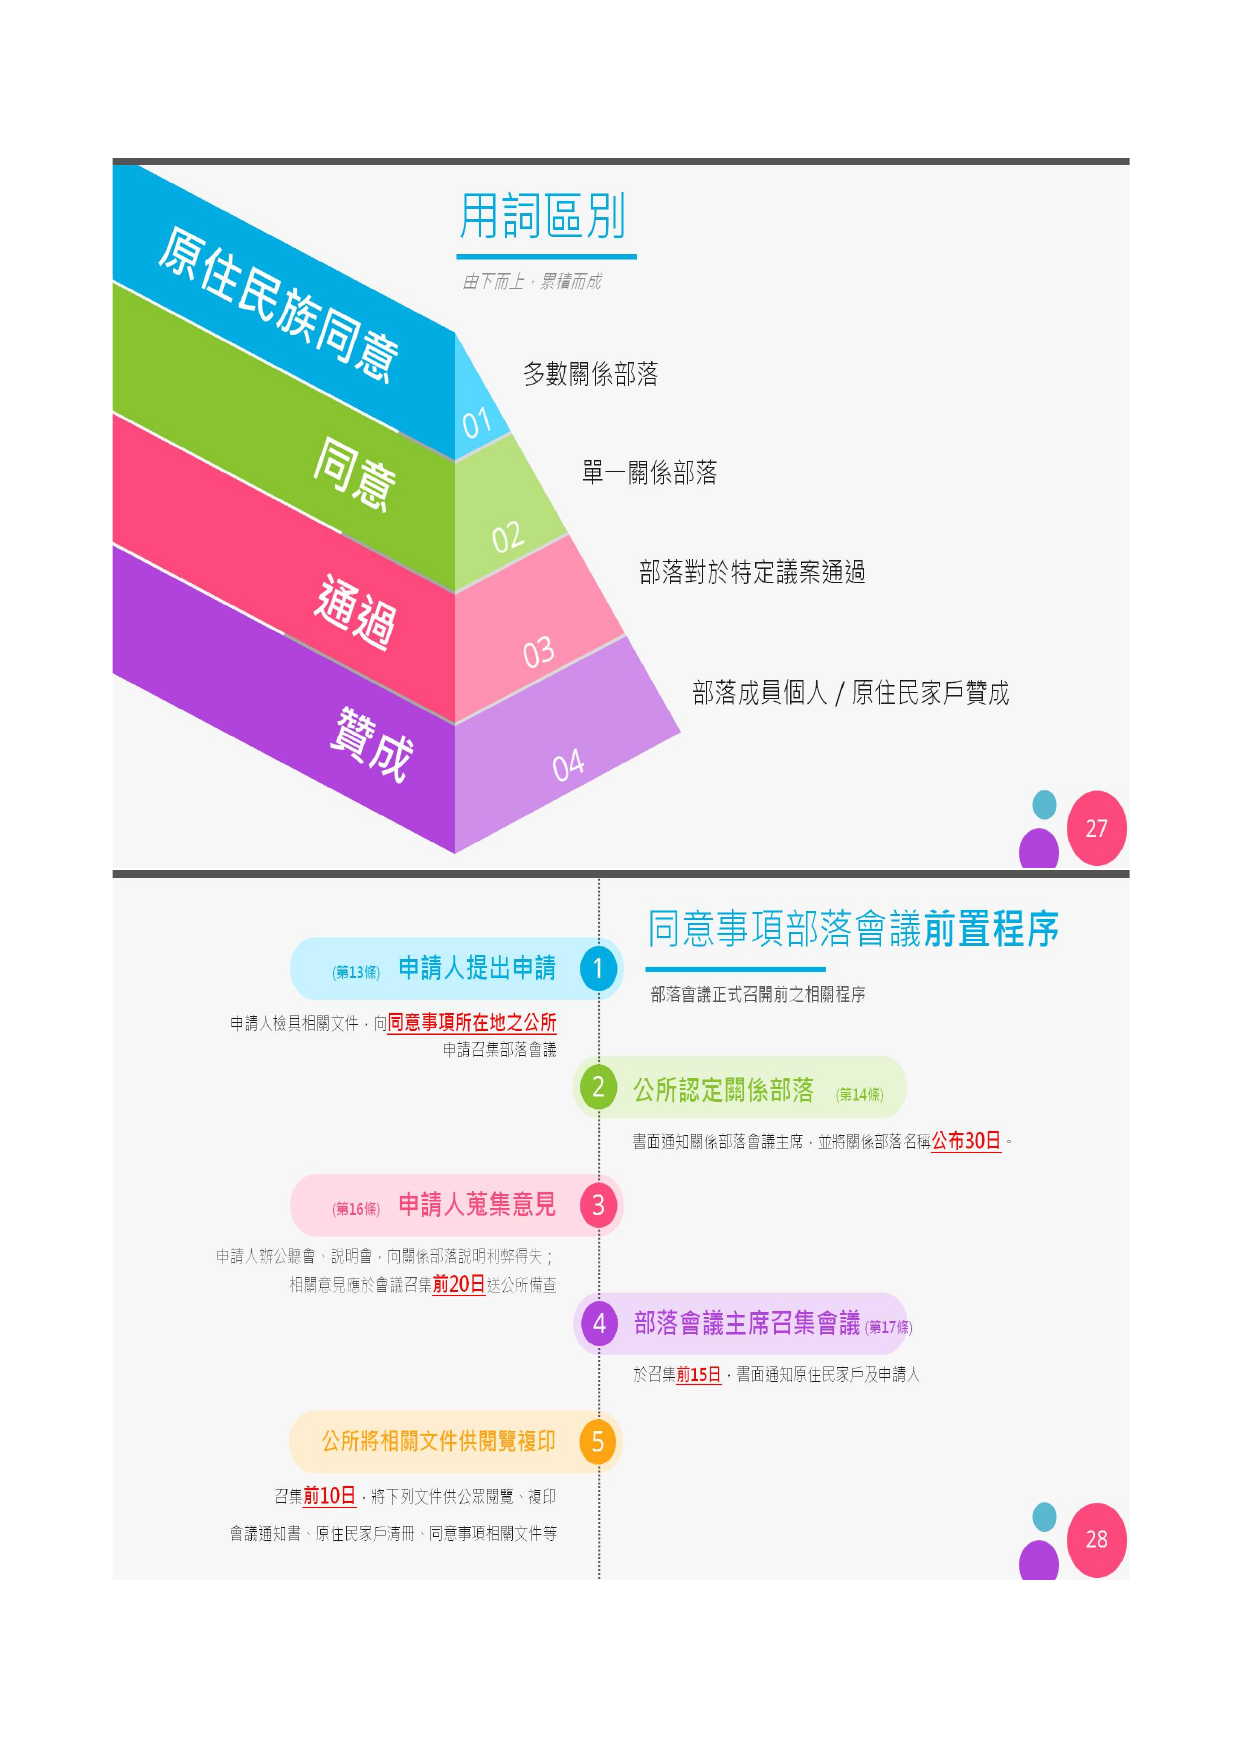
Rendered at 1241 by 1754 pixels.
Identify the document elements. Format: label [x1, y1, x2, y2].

picture [327, 329, 347, 351]
picture [332, 319, 352, 332]
picture [355, 344, 391, 384]
picture [365, 331, 398, 355]
picture [317, 308, 361, 363]
picture [239, 267, 281, 322]
picture [277, 288, 322, 344]
picture [159, 226, 205, 281]
picture [112, 158, 1130, 868]
picture [202, 248, 242, 302]
picture [112, 870, 1130, 1580]
